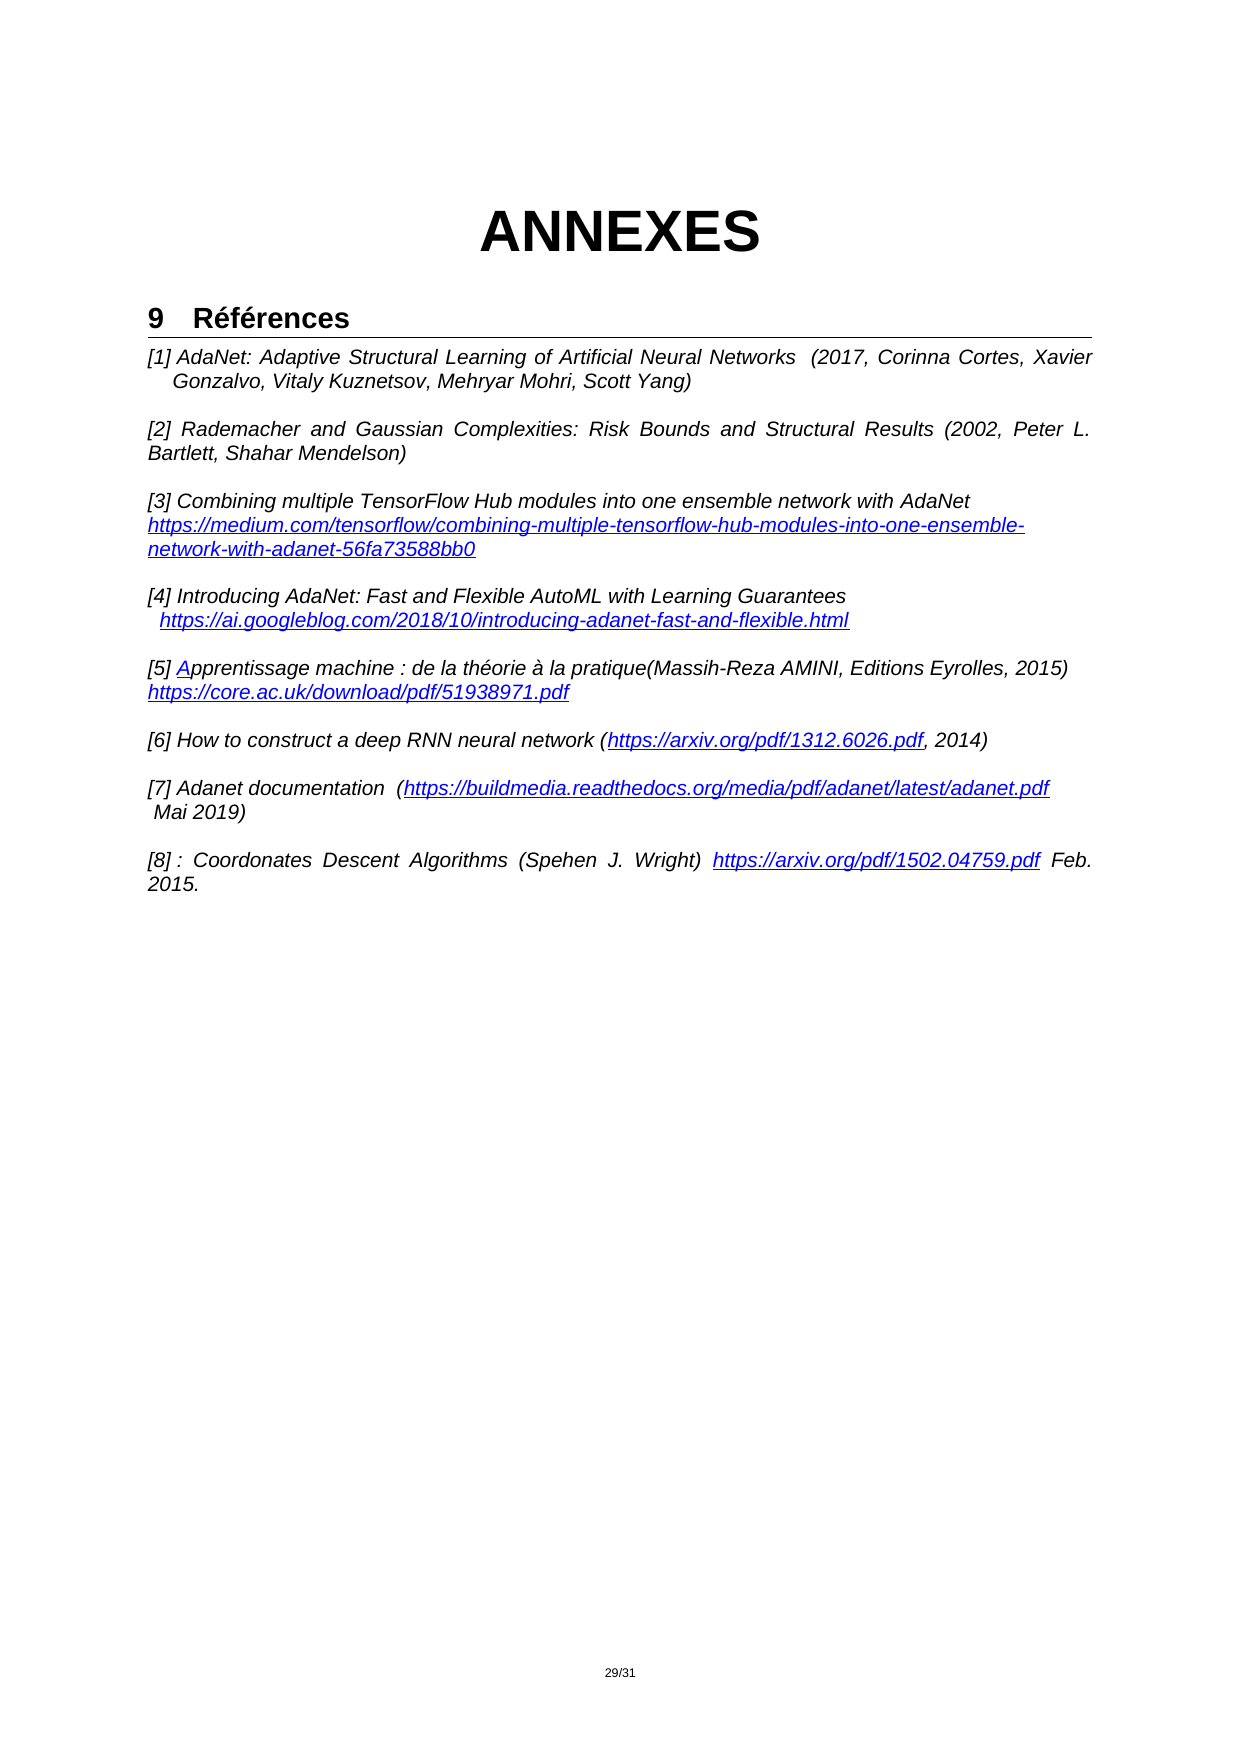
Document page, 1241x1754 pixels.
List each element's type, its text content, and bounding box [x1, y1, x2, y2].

text [7] Adanet documentation (https://buildmedia.readthedocs.org/media/pdf/adanet/latest/adanet.pdf [148, 776, 1092, 800]
subtitle Références [148, 301, 1092, 337]
title ANNEXES [148, 197, 1092, 264]
text [1] AdaNet: Adaptive Structural Learning of Artificial Neural Networks (2017, Corinna Cortes, Xavier Gonzalvo, Vitaly Kuznetsov, Mehryar Mohri, Scott Yang) [148, 345, 1092, 393]
text [8] : Coordonates Descent Algorithms (Spehen J. Wright) https://arxiv.org/pdf/1502.04759.pdf Feb. 2015. [148, 848, 1092, 896]
text [3] Combining multiple TensorFlow Hub modules into one ensemble network with AdaNet [148, 488, 1092, 512]
text Mai 2019) [148, 800, 1092, 824]
text https://medium.com/tensorflow/combining-multiple-tensorflow-hub-modules-into-one-ensemble-network-with-adanet-56fa73588bb0 [148, 512, 1092, 560]
text https://ai.googleblog.com/2018/10/introducing-adanet-fast-and-flexible.html [148, 608, 1092, 632]
text [5] Apprentissage machine : de la théorie à la pratique(Massih-Reza AMINI, Editions Eyrolles, 2015) [148, 656, 1092, 680]
text [4] Introducing AdaNet: Fast and Flexible AutoML with Learning Guarantees [148, 584, 1092, 608]
text [2] Rademacher and Gaussian Complexities: Risk Bounds and Structural Results (2002, Peter L. Bartlett, Shahar Mendelson) [148, 417, 1092, 464]
text https://core.ac.uk/download/pdf/51938971.pdf [148, 680, 1092, 704]
text [6] How to construct a deep RNN neural network (https://arxiv.org/pdf/1312.6026.pdf, 2014) [148, 728, 1092, 752]
